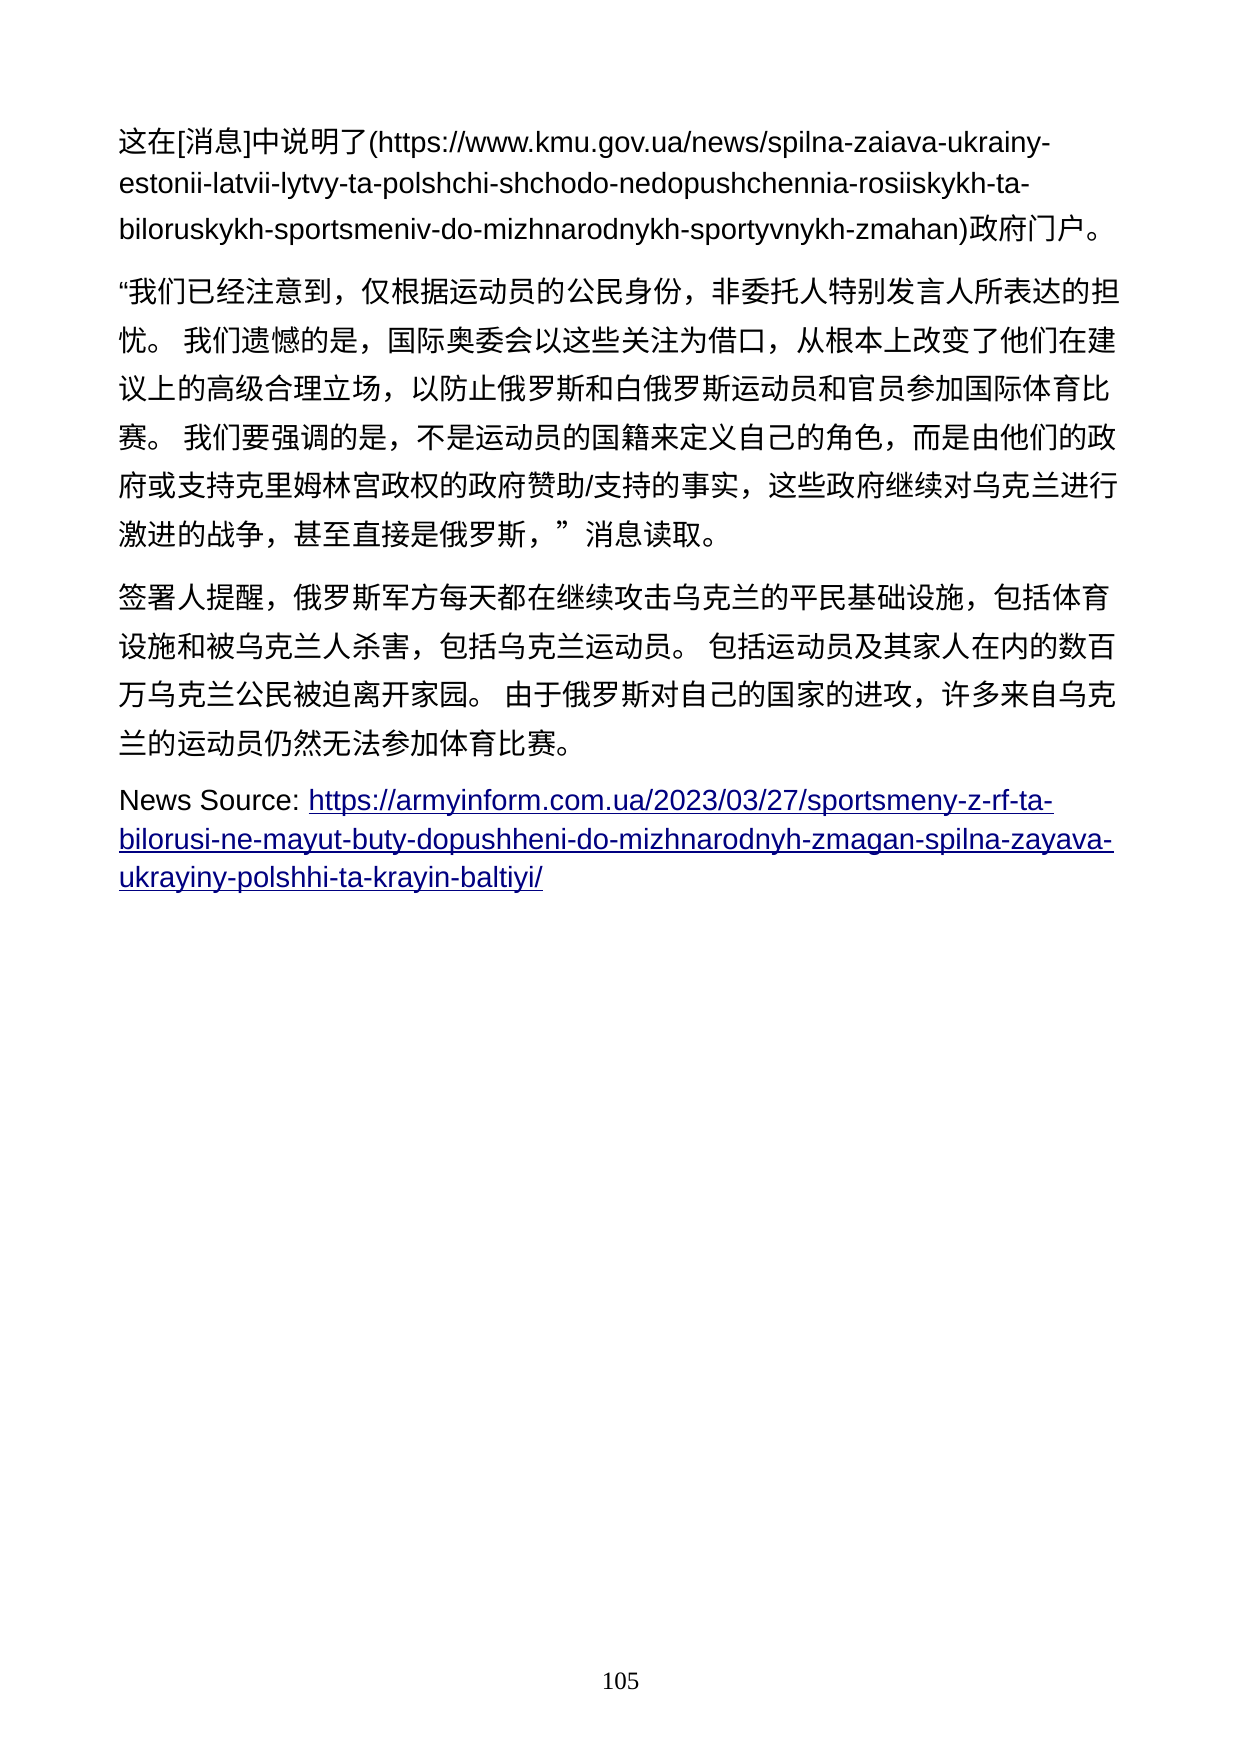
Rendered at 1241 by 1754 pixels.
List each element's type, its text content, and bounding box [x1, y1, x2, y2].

text “我们已经注意到，仅根据运动员的公民身份，非委托人特别发言人所表达的担忧。 我们遗憾的是，国际奥委会以这些关注为借口，从根本上改变了他们在建议上的高级合理立场，以防止俄罗斯和白俄罗斯运动员和官员参加国际体育比赛。 我们要强调的是，不是运动员的国籍来定义自己的角色，而是由他们的政府或支持克里姆林宫政权的政府赞助/支持的事实，这些政府继续对乌克兰进行激进的战争，甚至直接是俄罗斯，”消息读取。 [118, 269, 1122, 554]
text 签署人提醒，俄罗斯军方每天都在继续攻击乌克兰的平民基础设施，包括体育设施和被乌克兰人杀害，包括乌克兰运动员。 包括运动员及其家人在内的数百万乌克兰公民被迫离开家园。 由于俄罗斯对自己的国家的进攻，许多来自乌克兰的运动员仍然无法参加体育比赛。 [118, 574, 1122, 762]
text 这在[消息]中说明了(https://www.kmu.gov.ua/news/spilna-zaiava-ukrainy-estonii-latvii-lytvy-ta-polshchi-shchodo-nedopushchennia-rosiiskykh-ta-biloruskykh-sportsmeniv-do-mizhnarodnykh-sportyvnykh-zmahan)政府门户。 [118, 118, 1122, 248]
text News Source: https://armyinform.com.ua/2023/03/27/sportsmeny-z-rf-ta-bilorusi-ne-mayut-buty-dopushheni-do-mizhnarodnyh-zmagan-spilna-zayava-ukrayiny-polshhi-ta-krayin-baltiyi/ [118, 783, 1122, 894]
